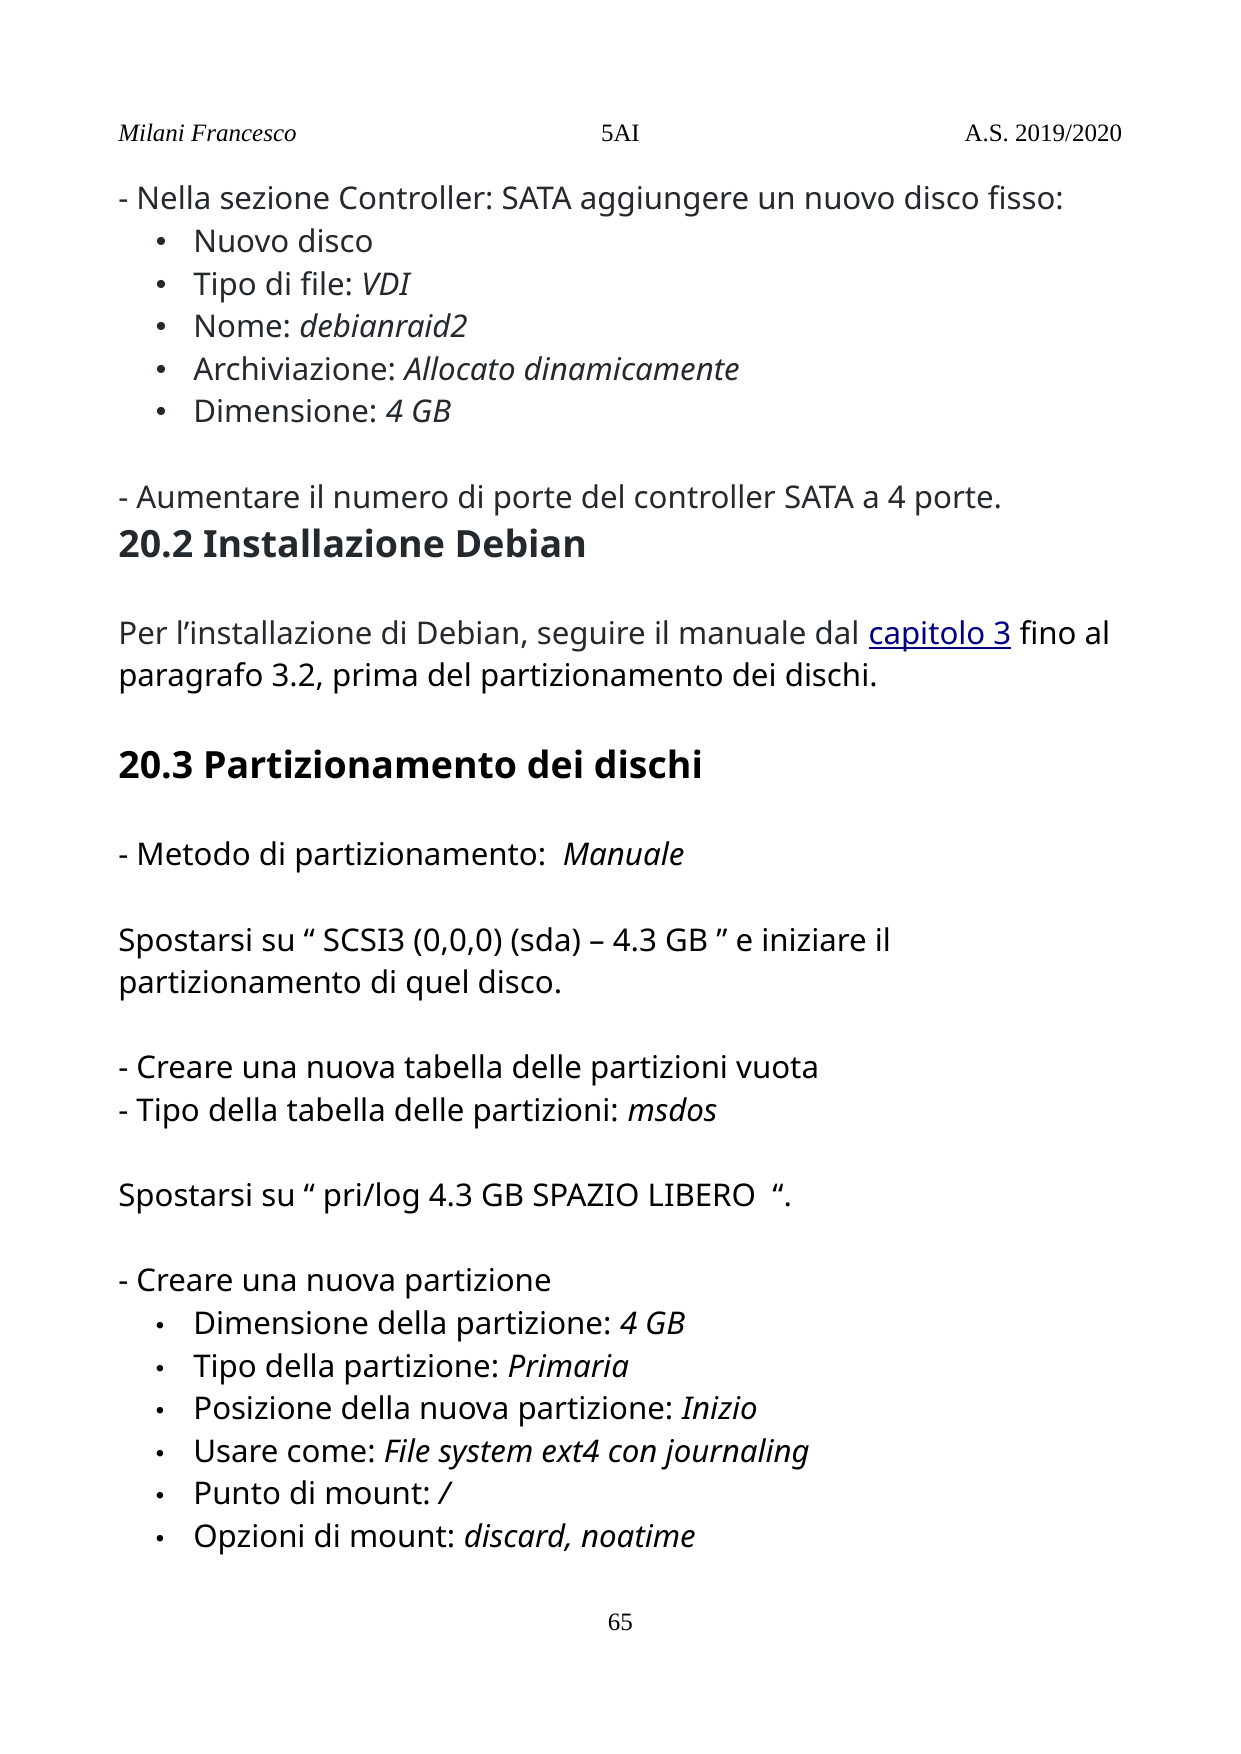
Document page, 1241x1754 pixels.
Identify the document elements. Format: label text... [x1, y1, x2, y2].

text - Metodo di partizionamento: Manuale [118, 832, 1122, 875]
text - Nella sezione Controller: SATA aggiungere un nuovo disco fisso: [118, 176, 1122, 219]
list Dimensione della partizione: 4 GB [156, 1301, 1122, 1343]
text - Creare una nuova tabella delle partizioni vuota [118, 1045, 1122, 1088]
list Usare come: File system ext4 con journaling [156, 1429, 1122, 1471]
list Archiviazione: Allocato dinamicamente [156, 347, 1122, 389]
list Opzioni di mount: discard, noatime [156, 1514, 1122, 1557]
list Tipo della partizione: Primaria [156, 1343, 1122, 1386]
text Per l’installazione di Debian, seguire il manuale dal capitolo 3 fino al paragrafo 3.2, prima del partizionamento dei dischi. [118, 611, 1122, 696]
list Tipo di file: VDI [156, 262, 1122, 304]
list Nuovo disco [156, 219, 1122, 262]
text - Creare una nuova partizione [118, 1258, 1122, 1301]
list Punto di mount: / [156, 1471, 1122, 1514]
list Posizione della nuova partizione: Inizio [156, 1386, 1122, 1429]
list Dimensione: 4 GB [156, 389, 1122, 432]
text Spostarsi su “ SCSI3 (0,0,0) (sda) – 4.3 GB ” e iniziare il partizionamento di quel disco. [118, 917, 1122, 1003]
text - Aumentare il numero di porte del controller SATA a 4 porte. [118, 474, 1122, 517]
text Spostarsi su “ pri/log 4.3 GB SPAZIO LIBERO “. [118, 1173, 1122, 1216]
list Nome: debianraid2 [156, 304, 1122, 347]
text - Tipo della tabella delle partizioni: msdos [118, 1088, 1122, 1131]
text 20.3 Partizionamento dei dischi [118, 739, 1122, 790]
text 20.2 Installazione Debian [118, 517, 1122, 568]
